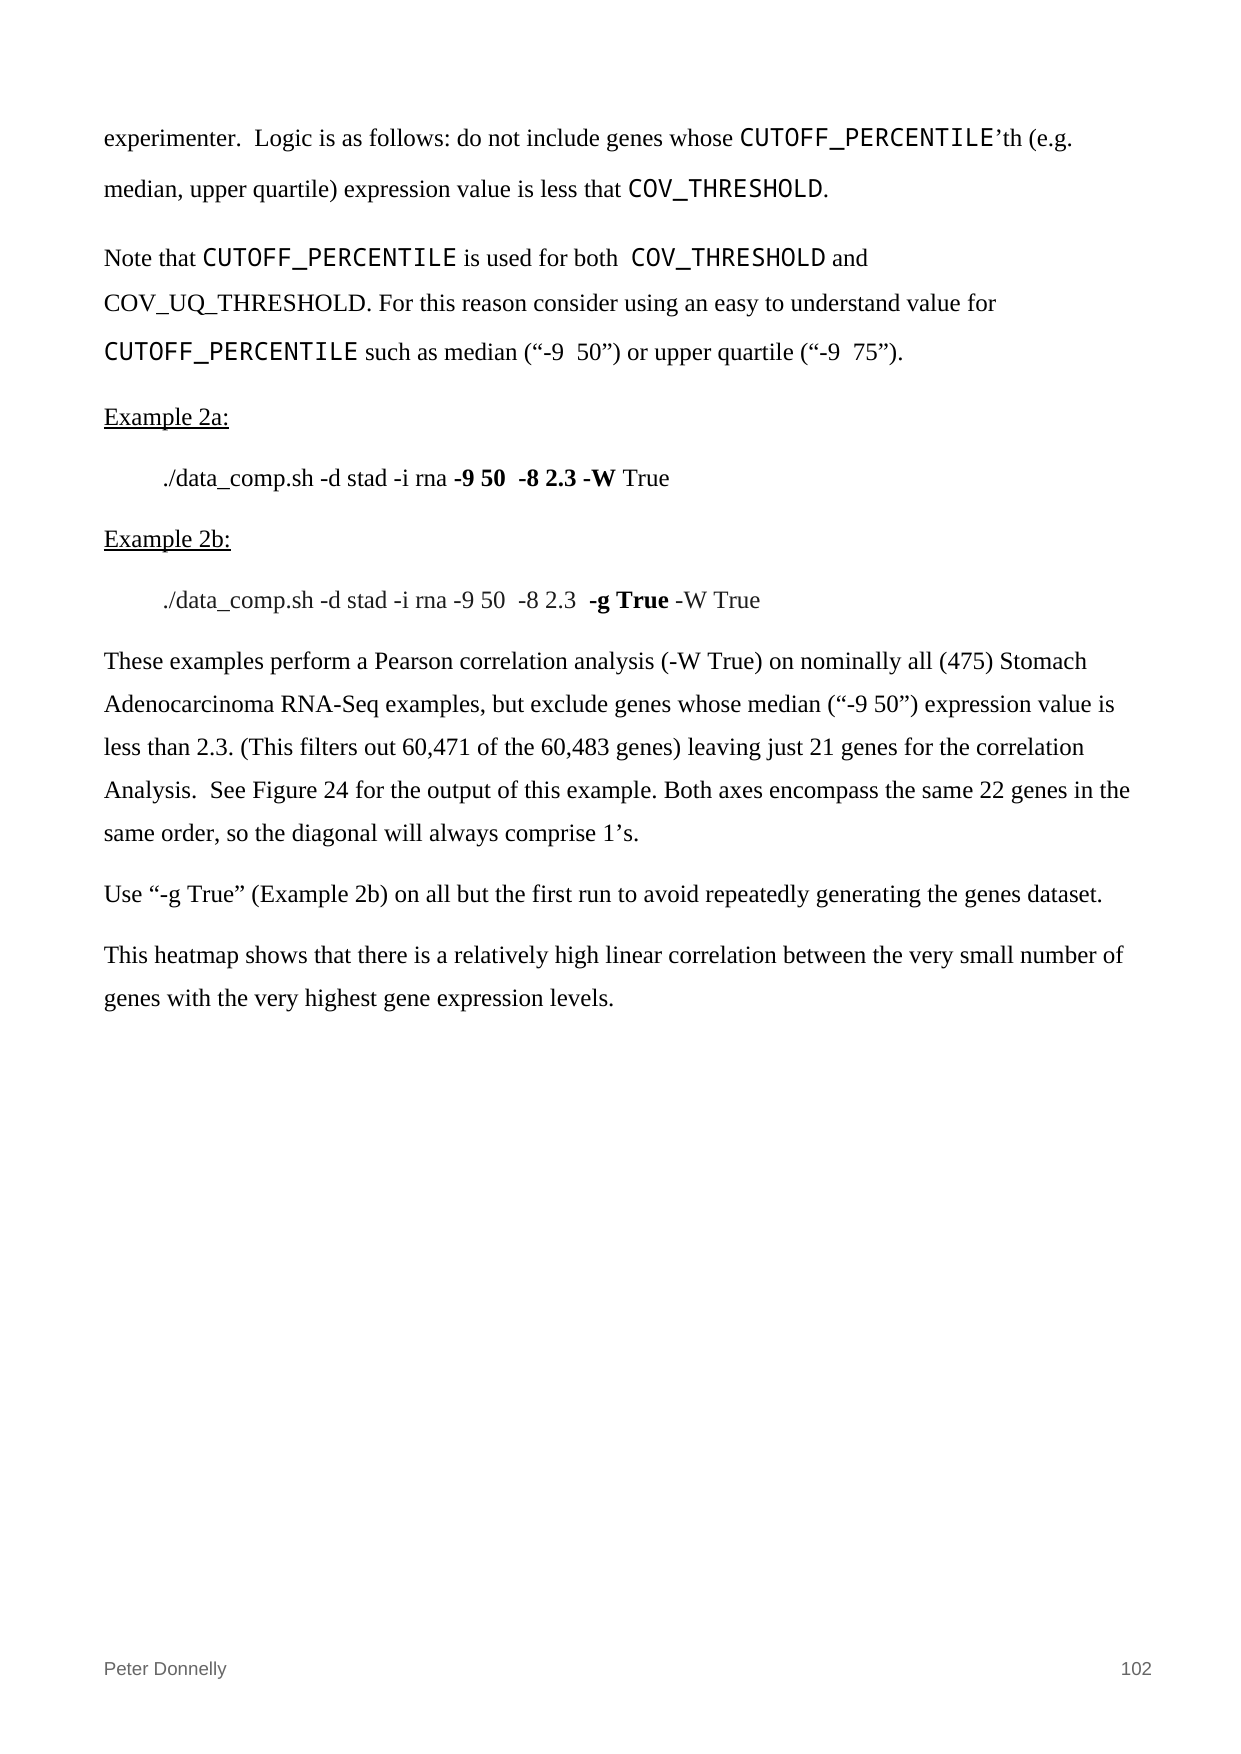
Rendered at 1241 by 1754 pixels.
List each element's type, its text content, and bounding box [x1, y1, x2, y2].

text Note that CUTOFF_PERCENTILE is used for both COV_THRESHOLD and COV_UQ_THRESHOLD. For this reason consider using an easy to understand value for CUTOFF_PERCENTILE such as median (“-9 50”) or upper quartile (“-9 75”). [103, 239, 1146, 368]
text Use “-g True” (Example 2b) on all but the first run to avoid repeatedly generating the genes dataset. [103, 879, 1146, 908]
text This heatmap shows that there is a relatively high linear correlation between the very small number of genes with the very highest gene expression levels. [103, 940, 1146, 1012]
text experimenter. Logic is as follows: do not include genes whose CUTOFF_PERCENTILE’th (e.g. median, upper quartile) expression value is less that COV_THRESHOLD. [103, 120, 1146, 205]
text Example 2b: [103, 524, 1146, 553]
text ./data_comp.sh -d stad -i rna -9 50 -8 2.3 -g True -W True [162, 585, 1146, 614]
text These examples perform a Pearson correlation analysis (-W True) on nominally all (475) Stomach Adenocarcinoma RNA-Seq examples, but exclude genes whose median (“-9 50”) expression value is less than 2.3. (This filters out 60,471 of the 60,483 genes) leaving just 21 genes for the correlation Analysis. See Figure 24 for the output of this example. Both axes encompass the same 22 genes in the same order, so the diagonal will always comprise 1’s. [103, 646, 1146, 847]
text ./data_comp.sh -d stad -i rna -9 50 -8 2.3 -W True [162, 463, 1146, 492]
text Example 2a: [103, 402, 1146, 431]
